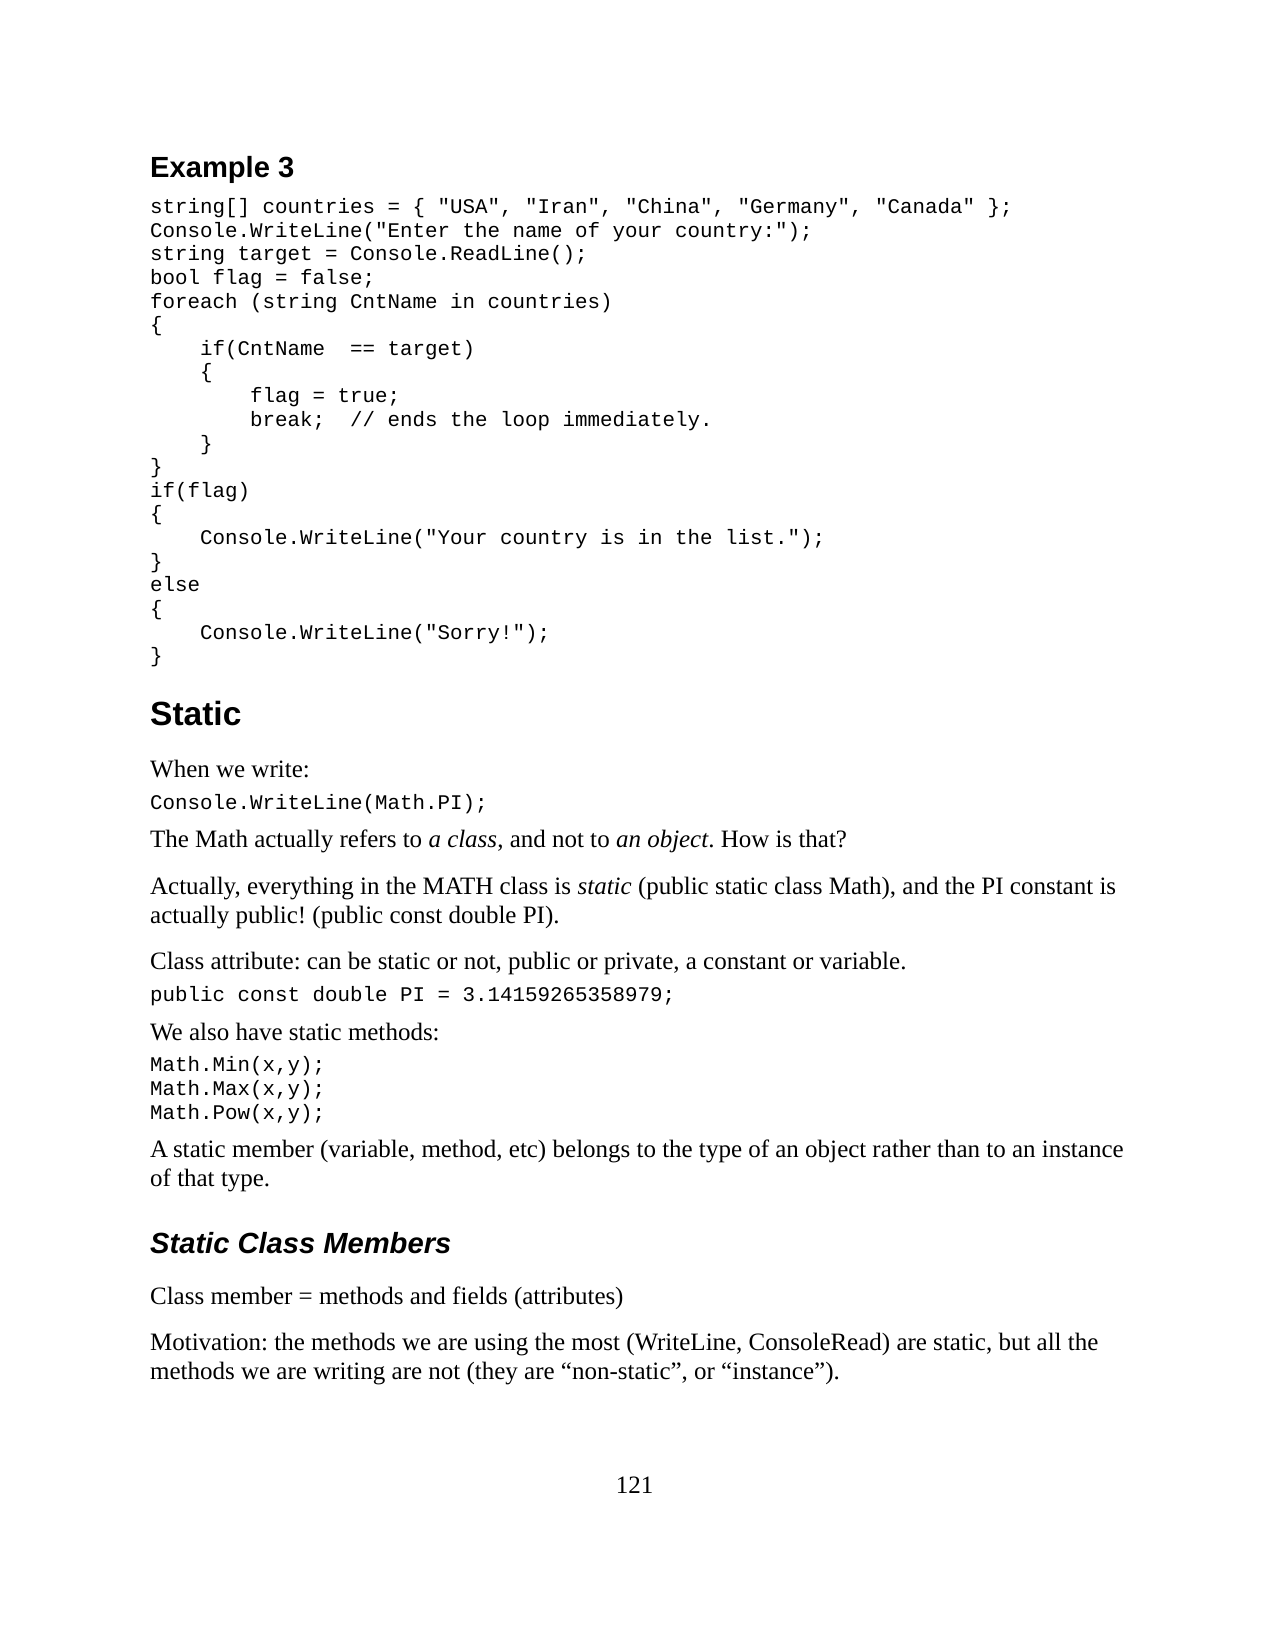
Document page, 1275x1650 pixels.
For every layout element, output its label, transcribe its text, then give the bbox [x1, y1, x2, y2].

text Class attribute: can be static or not, public or private, a constant or variable. [150, 946, 1125, 975]
text Math.Max(x,y); [150, 1078, 1125, 1102]
text string target = Console.ReadLine(); [150, 243, 1125, 267]
text Class member = methods and fields (attributes) [150, 1281, 1125, 1309]
subtitle Static Class Members [150, 1226, 1125, 1259]
text { [150, 362, 1125, 385]
text } [150, 645, 1125, 669]
text Console.WriteLine("Your country is in the list."); [150, 527, 1125, 551]
subtitle Example 3 [150, 150, 1125, 183]
text } [150, 456, 1125, 480]
text Console.WriteLine("Sorry!"); [150, 622, 1125, 645]
text bool flag = false; [150, 267, 1125, 291]
text break; // ends the loop immediately. [150, 409, 1125, 432]
text Console.WriteLine("Enter the name of your country:"); [150, 220, 1125, 243]
text flag = true; [150, 385, 1125, 409]
text Motivation: the methods we are using the most (WriteLine, ConsoleRead) are static, but all the methods we are writing are not (they are “non-static”, or “instance”). [150, 1327, 1125, 1385]
text foreach (string CntName in countries) [150, 291, 1125, 314]
text if(CntName == target) [150, 338, 1125, 362]
subtitle Static [150, 694, 1125, 733]
text { [150, 314, 1125, 338]
text We also have static methods: [150, 1017, 1125, 1046]
text When we write: [150, 754, 1125, 783]
text else [150, 574, 1125, 598]
text Actually, everything in the MATH class is static (public static class Math), and the PI constant is actually public! (public const double PI). [150, 871, 1125, 928]
text Math.Pow(x,y); [150, 1102, 1125, 1125]
text Math.Min(x,y); [150, 1054, 1125, 1078]
text if(flag) [150, 480, 1125, 503]
text The Math actually refers to a class, and not to an object. How is that? [150, 824, 1125, 853]
text Console.WriteLine(Math.PI); [150, 792, 1125, 815]
text public const double PI = 3.14159265358979; [150, 984, 1125, 1008]
text { [150, 598, 1125, 622]
text { [150, 503, 1125, 527]
text string[] countries = { "USA", "Iran", "China", "Germany", "Canada" }; [150, 196, 1125, 220]
text } [150, 432, 1125, 456]
text A static member (variable, method, etc) belongs to the type of an object rather than to an instance of that type. [150, 1134, 1125, 1192]
text } [150, 551, 1125, 574]
